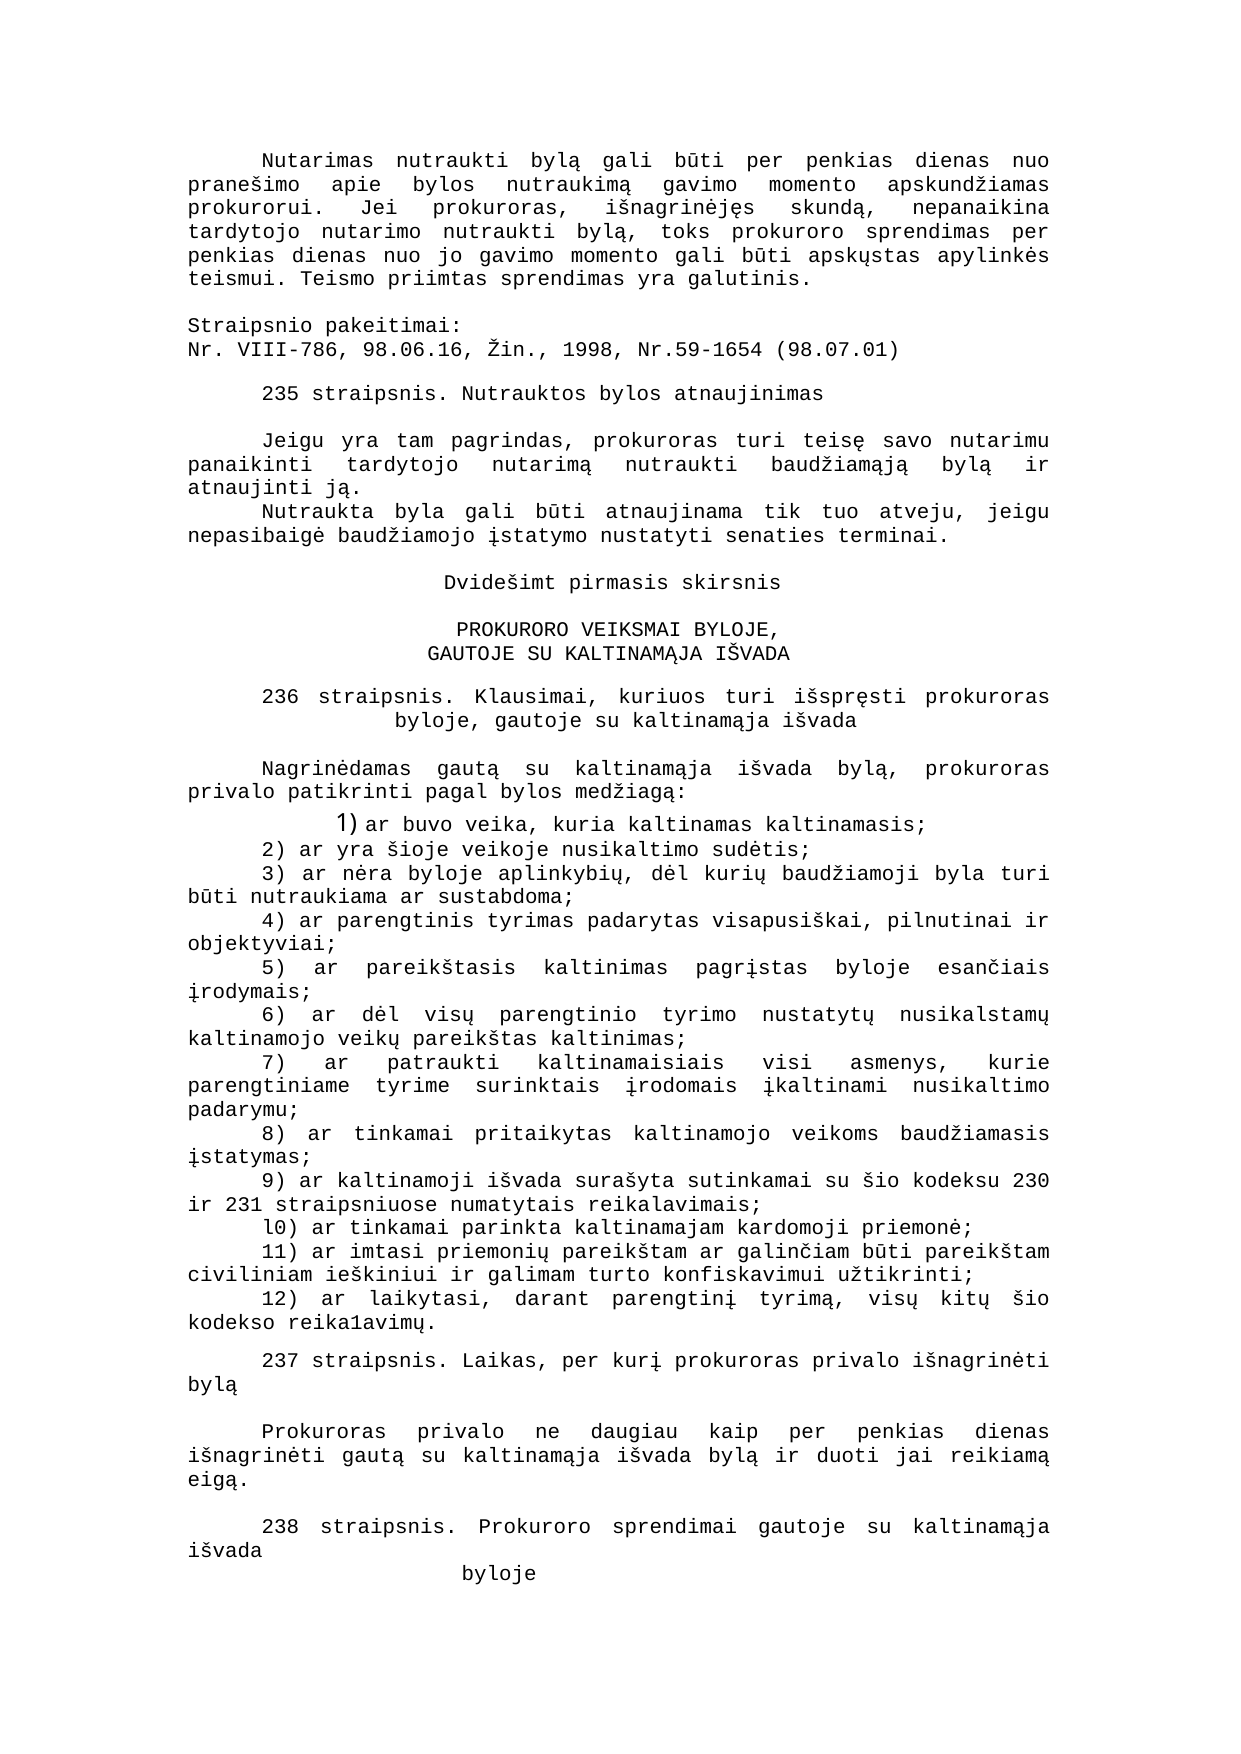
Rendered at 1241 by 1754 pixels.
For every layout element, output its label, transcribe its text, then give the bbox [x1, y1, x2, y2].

text Straipsnio pakeitimai: [187, 316, 1050, 339]
text 2) ar yra šioje veikoje nusikaltimo sudėtis; [187, 839, 1050, 862]
text Dvidešimt pirmasis skirsnis [187, 572, 1050, 596]
text 8) ar tinkamai pritaikytas kaltinamojo veikoms baudžiamasis įstatymas; [187, 1123, 1050, 1170]
text Prokuroras privalo ne daugiau kaip per penkias dienas išnagrinėti gautą su kaltinamąja išvada bylą ir duoti jai reikiamą eigą. [187, 1421, 1050, 1492]
text l0) ar tinkamai parinkta kaltinamajam kardomoji priemonė; [187, 1217, 1050, 1241]
text GAUTOJE SU KALTINAMĄJA IŠVADA [167, 643, 1050, 667]
text 9) ar kaltinamoji išvada surašyta sutinkamai su šio kodeksu 230 ir 231 straipsniuose numatytais reikalavimais; [187, 1170, 1050, 1217]
text 7) ar patraukti kaltinamaisiais visi asmenys, kurie parengtiniame tyrime surinktais įrodomais įkaltinami nusikaltimo padarymu; [187, 1052, 1050, 1123]
text PROKURORO VEIKSMAI BYLOJE, [187, 619, 1050, 643]
text 12) ar laikytasi, darant parengtinį tyrimą, visų kitų šio kodekso reika1avimų. [187, 1288, 1050, 1335]
text 5) ar pareikštasis kaltinimas pagrįstas byloje esančiais įrodymais; [187, 957, 1050, 1004]
text Nutraukta byla gali būti atnaujinama tik tuo atveju, jeigu nepasibaigė baudžiamojo įstatymo nustatyti senaties terminai. [187, 501, 1050, 548]
text 11) ar imtasi priemonių pareikštam ar galinčiam būti pareikštam civiliniam ieškiniui ir galimam turto konfiskavimui užtikrinti; [187, 1241, 1050, 1288]
text 237 straipsnis. Laikas, per kurį prokuroras privalo išnagrinėti bylą [187, 1350, 1050, 1398]
text 235 straipsnis. Nutrauktos bylos atnaujinimas [187, 383, 1050, 406]
text 238 straipsnis. Prokuroro sprendimai gautoje su kaltinamąja išvada [187, 1516, 1050, 1563]
text Nagrinėdamas gautą su kaltinamąja išvada bylą, prokuroras privalo patikrinti pagal bylos medžiagą: [187, 757, 1050, 805]
text Nutarimas nutraukti bylą gali būti per penkias dienas nuo pranešimo apie bylos nutraukimą gavimo momento apskundžiamas prokurorui. Jei prokuroras, išnagrinėjęs skundą, nepanaikina tardytojo nutarimo nutraukti bylą, toks prokuroro sprendimas per penkias dienas nuo jo gavimo momento gali būti apskųstas apylinkės teismui. Teismo priimtas sprendimas yra galutinis. [187, 150, 1050, 292]
list ar buvo veika, kuria kaltinamas kaltinamasis; [261, 805, 1050, 839]
text Jeigu yra tam pagrindas, prokuroras turi teisę savo nutarimu panaikinti tardytojo nutarimą nutraukti baudžiamąją bylą ir atnaujinti ją. [187, 430, 1050, 501]
text 3) ar nėra byloje aplinkybių, dėl kurių baudžiamoji byla turi būti nutraukiama ar sustabdoma; [187, 862, 1050, 910]
text 236 straipsnis. Klausimai, kuriuos turi išspręsti prokuroras byloje, gautoje su kaltinamąja išvada [261, 687, 1050, 734]
text 4) ar parengtinis tyrimas padarytas visapusiškai, pilnutinai ir objektyviai; [187, 910, 1050, 957]
text byloje [187, 1563, 1050, 1587]
text 6) ar dėl visų parengtinio tyrimo nustatytų nusikalstamų kaltinamojo veikų pareikštas kaltinimas; [187, 1004, 1050, 1052]
text Nr. VIII-786, 98.06.16, Žin., 1998, Nr.59-1654 (98.07.01) [187, 339, 1050, 363]
